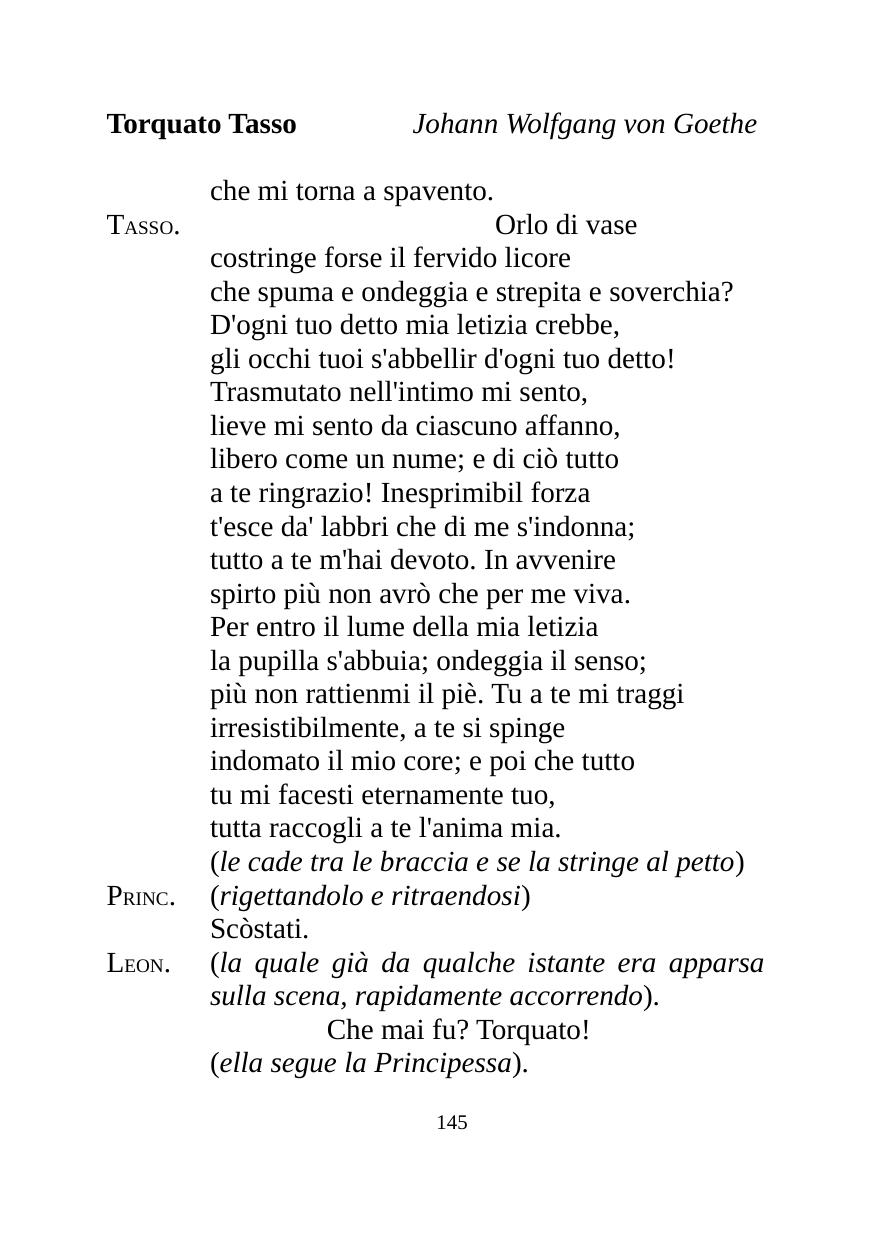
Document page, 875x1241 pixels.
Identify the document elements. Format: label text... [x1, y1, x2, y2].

table_cell Leon. [99, 945, 196, 1079]
table_cell [99, 173, 196, 207]
table_cell Princ. [99, 878, 196, 945]
table_cell Tasso. [99, 207, 196, 878]
table_cell (la quale già da qualche istante era apparsa sulla scena, rapidamente accorrendo). Che mai fu? Torquato! (ella segue la Principessa). [196, 945, 775, 1079]
table_cell Orlo di vase costringe forse il fervido licore che spuma e ondeggia e strepita e soverchia? D'ogni tuo detto mia letizia crebbe, gli occhi tuoi s'abbellir d'ogni tuo detto! Trasmutato nell'intimo mi sento, lieve mi sento da ciascuno affanno, libero come un nume; e di ciò tutto a te ringrazio! Inesprimibil forza t'esce da' labbri che di me s'indonna; tutto a te m'hai devoto. In avvenire spirto più non avrò che per me viva. Per entro il lume della mia letizia la pupilla s'abbuia; ondeggia il senso; più non rattienmi il piè. Tu a te mi traggi irresistibilmente, a te si spinge indomato il mio core; e poi che tutto tu mi facesti eternamente tuo, tutta raccogli a te l'anima mia. (le cade tra le braccia e se la stringe al petto) [196, 207, 775, 878]
table_cell (rigettandolo e ritraendosi) Scòstati. [196, 878, 775, 945]
table_cell che mi torna a spavento. [196, 173, 775, 207]
